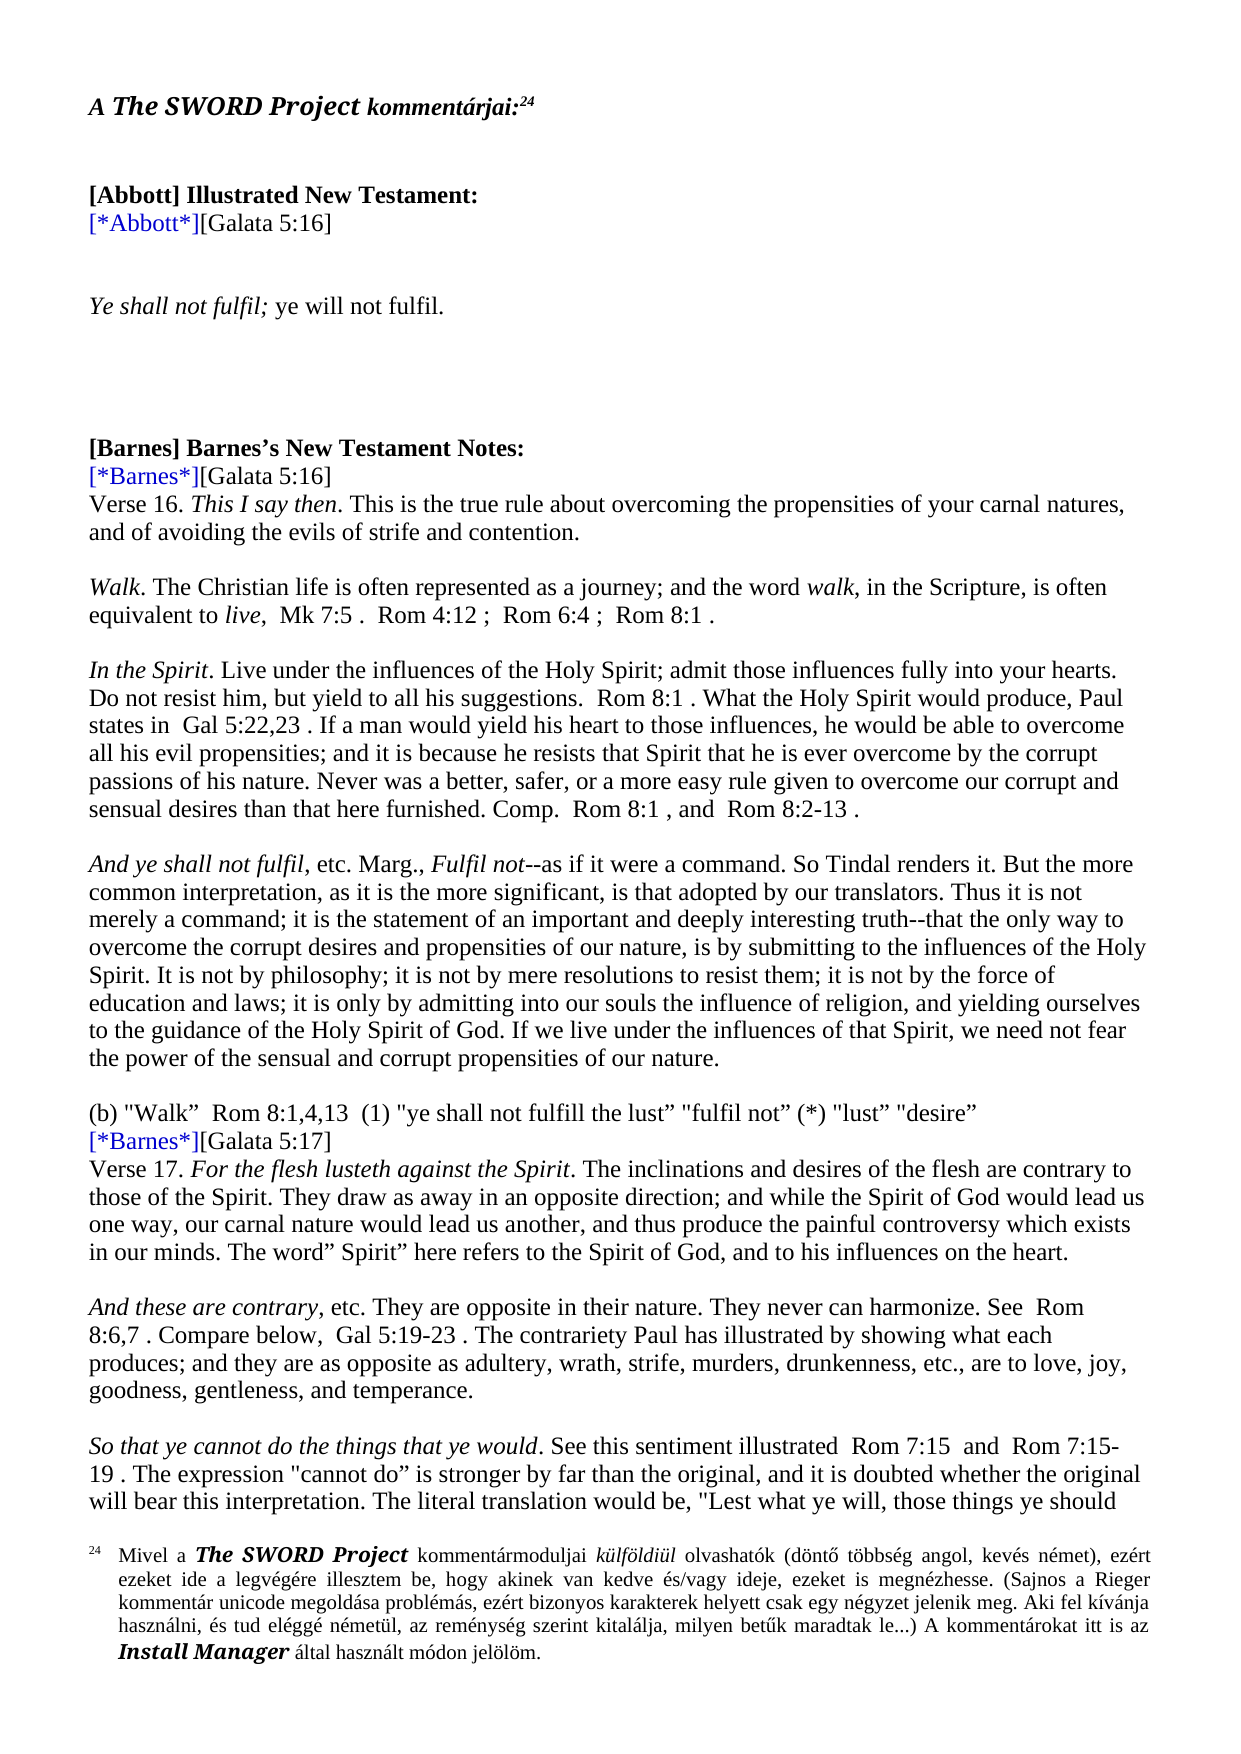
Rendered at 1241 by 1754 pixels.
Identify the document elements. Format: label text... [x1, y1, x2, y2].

text [Abbott] Illustrated New Testament: [88, 182, 1152, 209]
text A The SWORD Project kommentárjai: [88, 88, 1152, 122]
text [Barnes] Barnes’s New Testament Notes: [88, 434, 1152, 462]
text [*Barnes*][Galata 5:16] Verse 16. This I say then. This is the true rule about overcoming the propensities of your carnal natures, and of avoiding the evils of strife and contention. Walk. The Christian life is often represented as a journey; and the word walk, in the Scripture, is often equivalent to live, Mk 7:5 . Rom 4:12 ; Rom 6:4 ; Rom 8:1 . In the Spirit. Live under the influences of the Holy Spirit; admit those influences fully into your hearts. Do not resist him, but yield to all his suggestions. Rom 8:1 . What the Holy Spirit would produce, Paul states in Gal 5:22,23 . If a man would yield his heart to those influences, he would be able to overcome all his evil propensities; and it is because he resists that Spirit that he is ever overcome by the corrupt passions of his nature. Never was a better, safer, or a more easy rule given to overcome our corrupt and sensual desires than that here furnished. Comp. Rom 8:1 , and Rom 8:2-13 . And ye shall not fulfil, etc. Marg., Fulfil not--as if it were a command. So Tindal renders it. But the more common interpretation, as it is the more significant, is that adopted by our translators. Thus it is not merely a command; it is the statement of an important and deeply interesting truth--that the only way to overcome the corrupt desires and propensities of our nature, is by submitting to the influences of the Holy Spirit. It is not by philosophy; it is not by mere resolutions to resist them; it is not by the force of education and laws; it is only by admitting into our souls the influence of religion, and yielding ourselves to the guidance of the Holy Spirit of God. If we live under the influences of that Spirit, we need not fear the power of the sensual and corrupt propensities of our nature. (b) "Walk” Rom 8:1,4,13 (1) "ye shall not fulfill the lust” "fulfil not” (*) "lust” "desire” [88, 462, 1152, 1127]
text [*Abbott*][Galata 5:16] Ye shall not fulfil; ye will not fulfil. [88, 209, 1152, 376]
text [*Barnes*][Galata 5:17] Verse 17. For the flesh lusteth against the Spirit. The inclinations and desires of the flesh are contrary to those of the Spirit. They draw as away in an opposite direction; and while the Spirit of God would lead us one way, our carnal nature would lead us another, and thus produce the painful controversy which exists in our minds. The word” Spirit” here refers to the Spirit of God, and to his influences on the heart. And these are contrary, etc. They are opposite in their nature. They never can harmonize. See Rom 8:6,7 . Compare below, Gal 5:19-23 . The contrariety Paul has illustrated by showing what each produces; and they are as opposite as adultery, wrath, strife, murders, drunkenness, etc., are to love, joy, goodness, gentleness, and temperance. So that ye cannot do the things that ye would. See this sentiment illustrated Rom 7:15 and Rom 7:15-19 . The expression "cannot do” is stronger by far than the original, and it is doubted whether the original will bear this interpretation. The literal translation would be, "Lest what ye will, those things ye should [88, 1127, 1152, 1515]
text Mivel a The SWORD Project kommentármoduljai külföldiül olvashatók (döntő többség angol, kevés német), ezért ezeket ide a legvégére illesztem be, hogy akinek van kedve és/vagy ideje, ezeket is megnézhesse. (Sajnos a Rieger kommentár unicode megoldása problémás, ezért bizonyos karakterek helyett csak egy négyzet jelenik meg. Aki fel kívánja használni, és tud eléggé németül, az reménység szerint kitalálja, milyen betűk maradtak le...) A kommentárokat itt is az Install Manager által használt módon jelölöm. [88, 1540, 1152, 1665]
